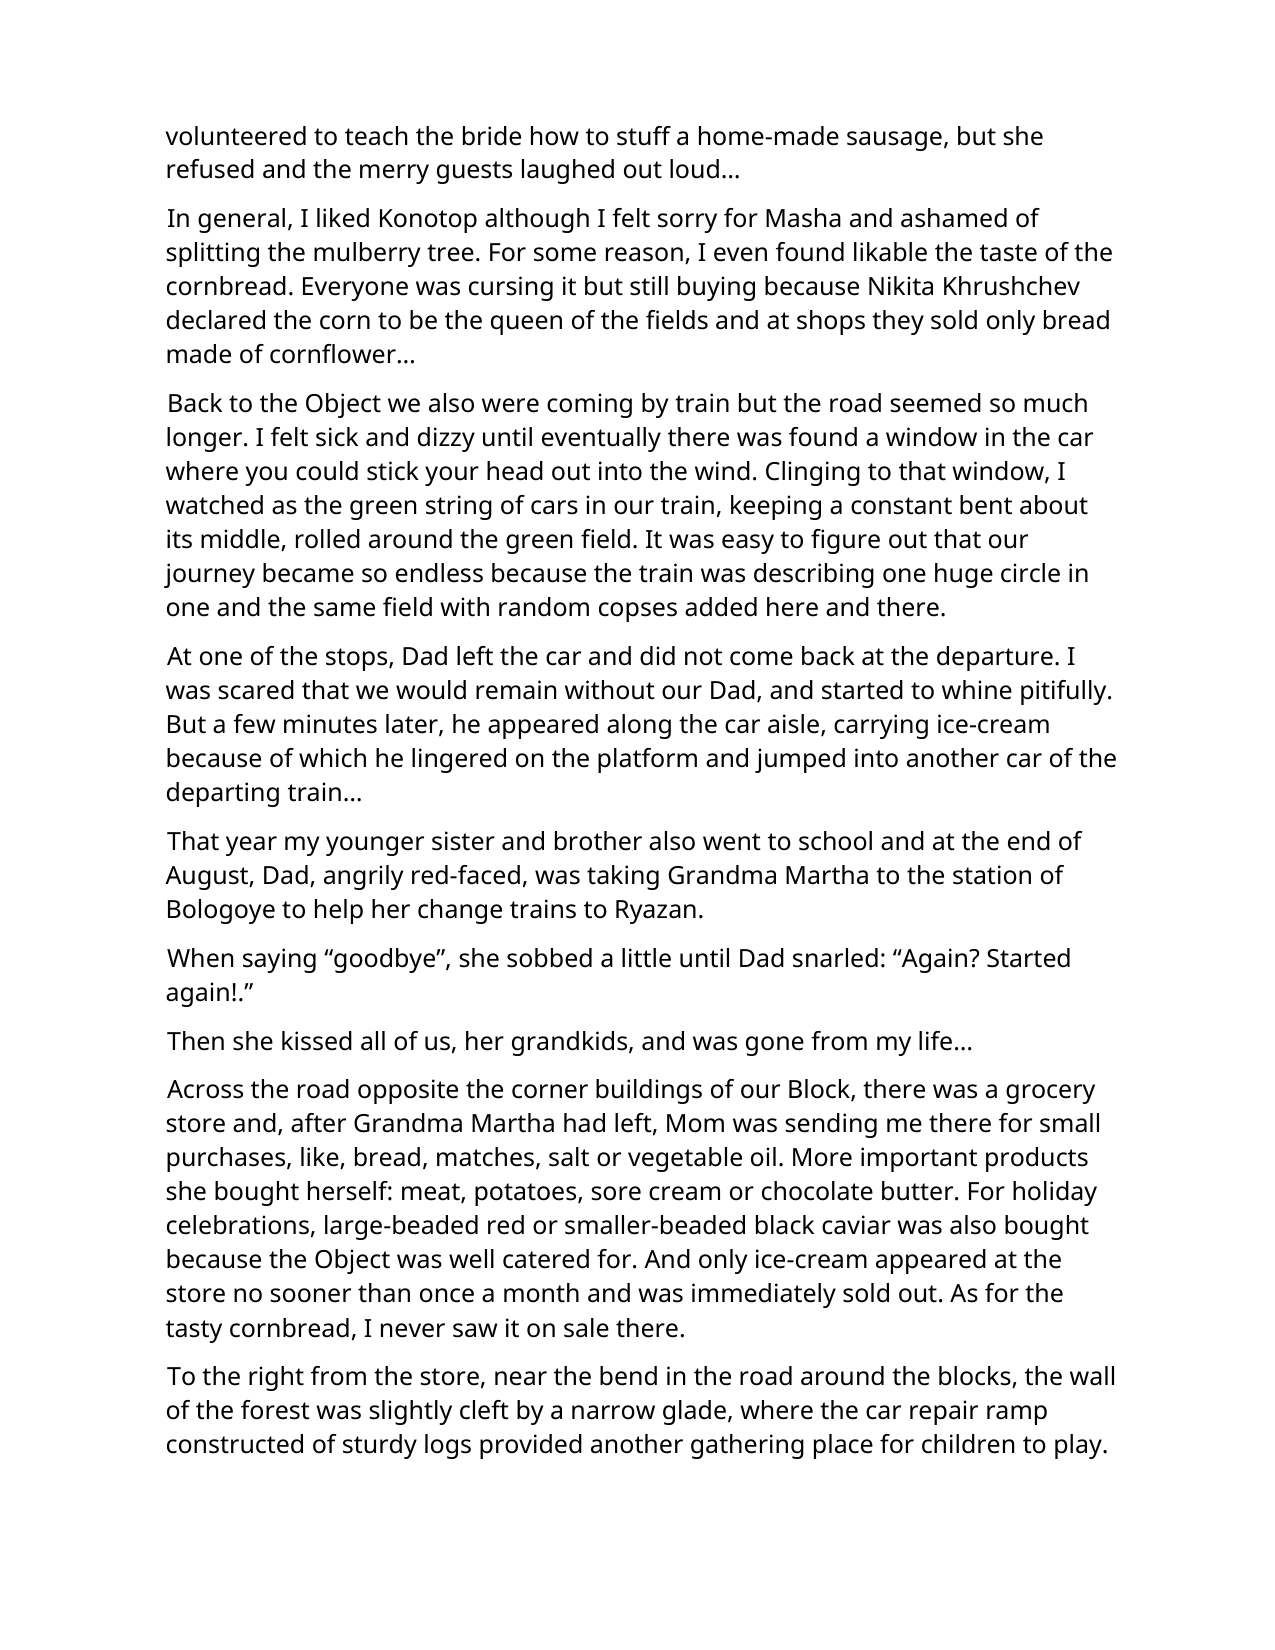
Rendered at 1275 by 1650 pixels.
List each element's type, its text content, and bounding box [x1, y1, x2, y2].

text At one of the stops, Dad left the car and did not come back at the departure. I was scared that we would remain without our Dad, and started to whine pitifully. But a few minutes later, he appeared along the car aisle, carrying ice-cream because of which he lingered on the platform and jumped into another car of the departing train… [165, 639, 1118, 809]
text Across the road opposite the corner buildings of our Block, there was a grocery store and, after Grandma Martha had left, Mom was sending me there for small purchases, like, bread, matches, salt or vegetable oil. More important products she bought herself: meat, potatoes, sore cream or chocolate butter. For holiday celebrations, large-beaded red or smaller-beaded black caviar was also bought because the Object was well catered for. And only ice-cream appeared at the store no sooner than once a month and was immediately sold out. As for the tasty cornbread, I never saw it on sale there. [165, 1072, 1118, 1344]
text In general, I liked Konotop although I felt sorry for Masha and ashamed of splitting the mulberry tree. For some reason, I even found likable the taste of the cornbread. Everyone was cursing it but still buying because Nikita Khrushchev declared the corn to be the queen of the fields and at shops they sold only bread made of cornflower… [165, 201, 1118, 371]
text When saying “goodbye”, she sobbed a little until Dad snarled: “Again? Started again!.” [165, 940, 1118, 1008]
text To the right from the store, near the bend in the road around the blocks, the wall of the forest was slightly cleft by a narrow glade, where the car repair ramp constructed of sturdy logs provided another gathering place for children to play. [165, 1359, 1118, 1461]
text Then she kissed all of us, her grandkids, and was gone from my life… [165, 1023, 1118, 1057]
text That year my younger sister and brother also went to school and at the end of August, Dad, angrily red-faced, was taking Grandma Martha to the station of Bologoye to help her change trains to Ryazan. [165, 824, 1118, 926]
text volunteered to teach the bride how to stuff a home-made sausage, but she refused and the merry guests laughed out loud… [165, 118, 1118, 186]
text Back to the Object we also were coming by train but the road seemed so much longer. I felt sick and dizzy until eventually there was found a window in the car where you could stick your head out into the wind. Clinging to that window, I watched as the green string of cars in our train, keeping a constant bent about its middle, rolled around the green field. It was easy to figure out that our journey became so endless because the train was describing one huge circle in one and the same field with random copses added here and there. [165, 386, 1118, 624]
